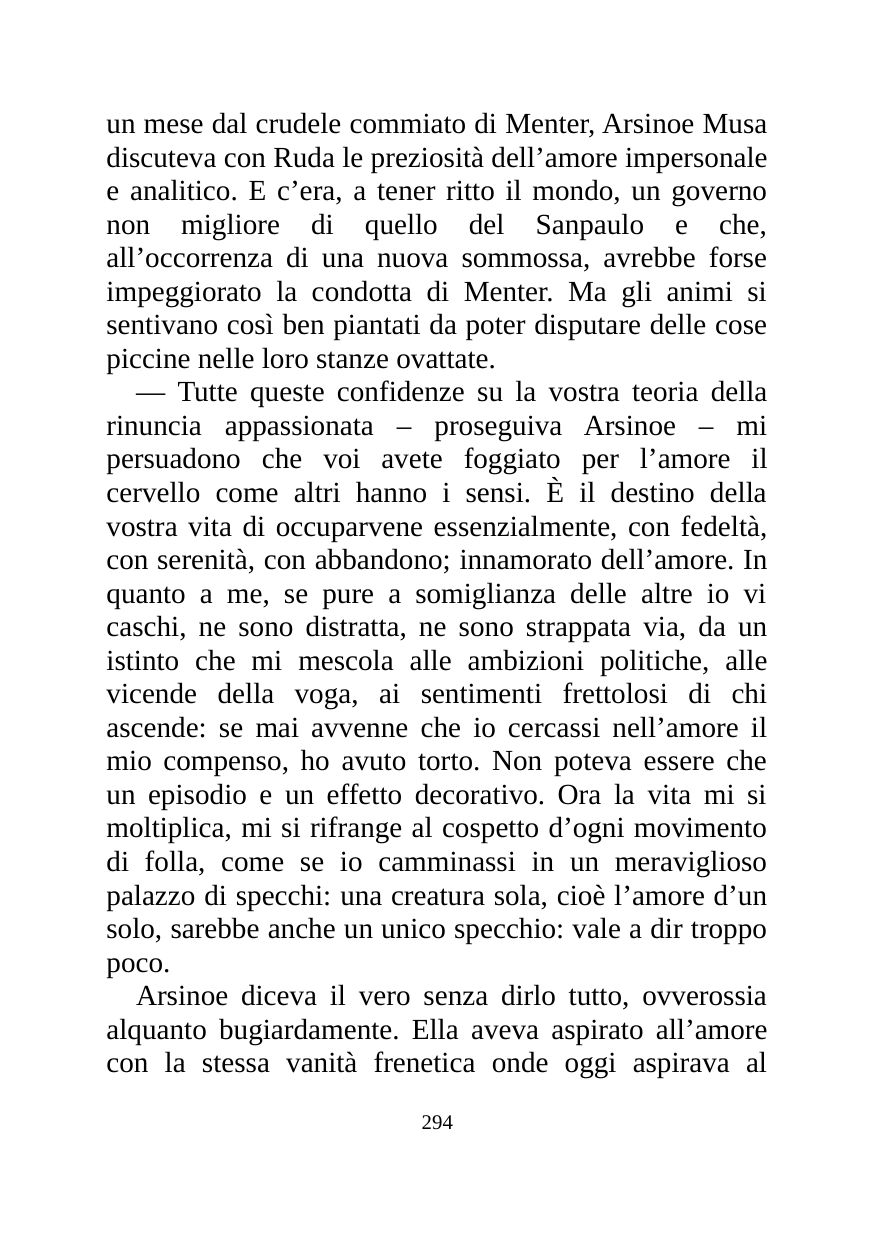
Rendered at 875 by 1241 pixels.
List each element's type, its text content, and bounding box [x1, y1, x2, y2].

text Arsinoe diceva il vero senza dirlo tutto, ovverossia alquanto bugiardamente. Ella aveva aspirato all’amore con la stessa vanità frenetica onde oggi aspirava al [106, 978, 768, 1079]
text un mese dal crudele commiato di Menter, Arsinoe Musa discuteva con Ruda le preziosità dell’amore impersonale e analitico. E c’era, a tener ritto il mondo, un governo non migliore di quello del Sanpaulo e che, all’occorrenza di una nuova sommossa, avrebbe forse impeggiorato la condotta di Menter. Ma gli animi si sentivano così ben piantati da poter disputare delle cose piccine nelle loro stanze ovattate. [106, 106, 768, 374]
text — Tutte queste confidenze su la vostra teoria della rinuncia appassionata – proseguiva Arsinoe – mi persuadono che voi avete foggiato per l’amore il cervello come altri hanno i sensi. È il destino della vostra vita di occuparvene essenzialmente, con fedeltà, con serenità, con abbandono; innamorato dell’amore. In quanto a me, se pure a somiglianza delle altre io vi caschi, ne sono distratta, ne sono strappata via, da un istinto che mi mescola alle ambizioni politiche, alle vicende della voga, ai sentimenti frettolosi di chi ascende: se mai avvenne che io cercassi nell’amore il mio compenso, ho avuto torto. Non poteva essere che un episodio e un effetto decorativo. Ora la vita mi si moltiplica, mi si rifrange al cospetto d’ogni movimento di folla, come se io camminassi in un meraviglioso palazzo di specchi: una creatura sola, cioè l’amore d’un solo, sarebbe anche un unico specchio: vale a dir troppo poco. [106, 374, 768, 978]
